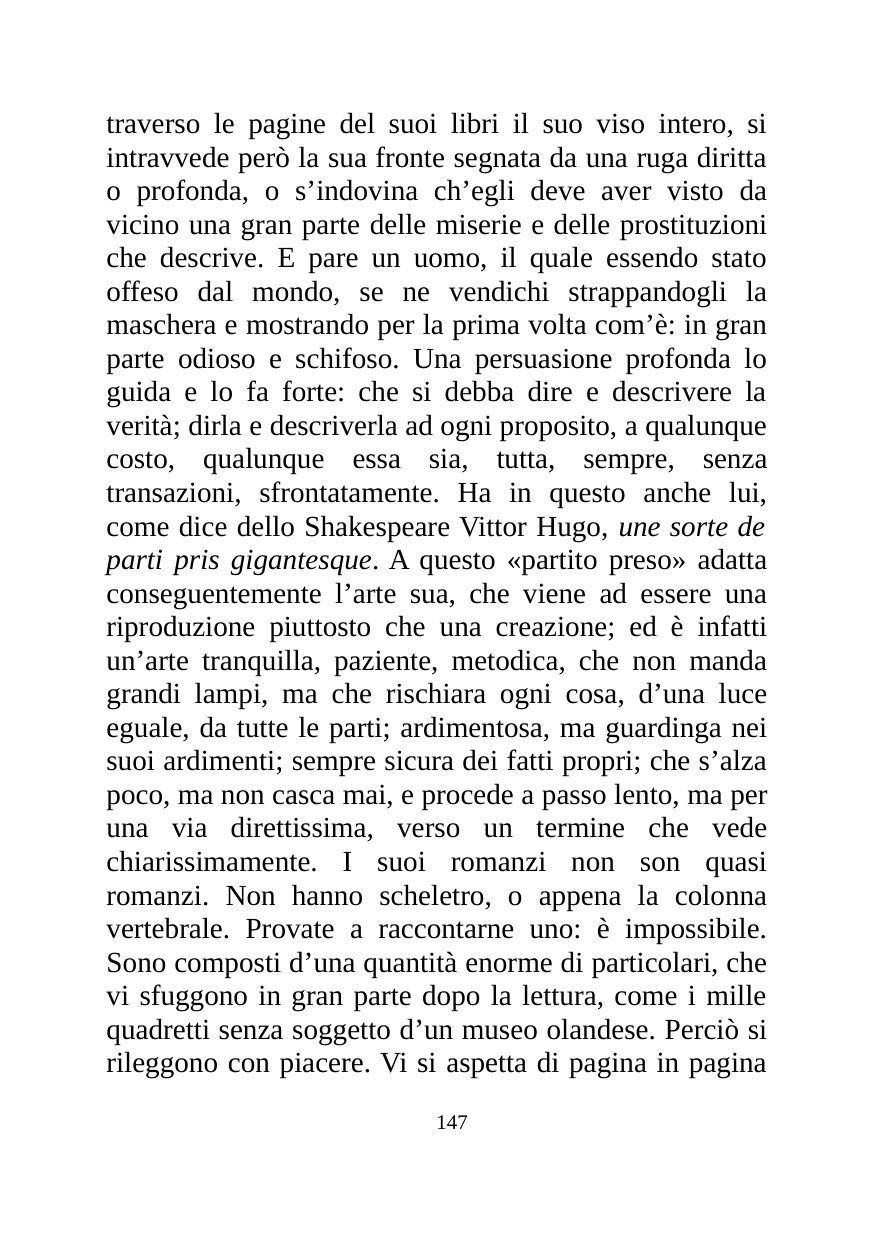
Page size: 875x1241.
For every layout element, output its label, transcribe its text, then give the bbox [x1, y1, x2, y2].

text traverso le pagine del suoi libri il suo viso intero, si intravvede però la sua fronte segnata da una ruga diritta o profonda, o s’indovina ch’egli deve aver visto da vicino una gran parte delle miserie e delle prostituzioni che descrive. E pare un uomo, il quale essendo stato offeso dal mondo, se ne vendichi strappandogli la maschera e mostrando per la prima volta com’è: in gran parte odioso e schifoso. Una persuasione profonda lo guida e lo fa forte: che si debba dire e descrivere la verità; dirla e descriverla ad ogni proposito, a qualunque costo, qualunque essa sia, tutta, sempre, senza transazioni, sfrontatamente. Ha in questo anche lui, come dice dello Shakespeare Vittor Hugo, une sorte de parti pris gigantesque. A questo «partito preso» adatta conseguentemente l’arte sua, che viene ad essere una riproduzione piuttosto che una creazione; ed è infatti un’arte tranquilla, paziente, metodica, che non manda grandi lampi, ma che rischiara ogni cosa, d’una luce eguale, da tutte le parti; ardimentosa, ma guardinga nei suoi ardimenti; sempre sicura dei fatti propri; che s’alza poco, ma non casca mai, e procede a passo lento, ma per una via direttissima, verso un termine che vede chiarissimamente. I suoi romanzi non son quasi romanzi. Non hanno scheletro, o appena la colonna vertebrale. Provate a raccontarne uno: è impossibile. Sono composti d’una quantità enorme di particolari, che vi sfuggono in gran parte dopo la lettura, come i mille quadretti senza soggetto d’un museo olandese. Perciò si rileggono con piacere. Vi si aspetta di pagina in pagina [106, 106, 768, 1079]
